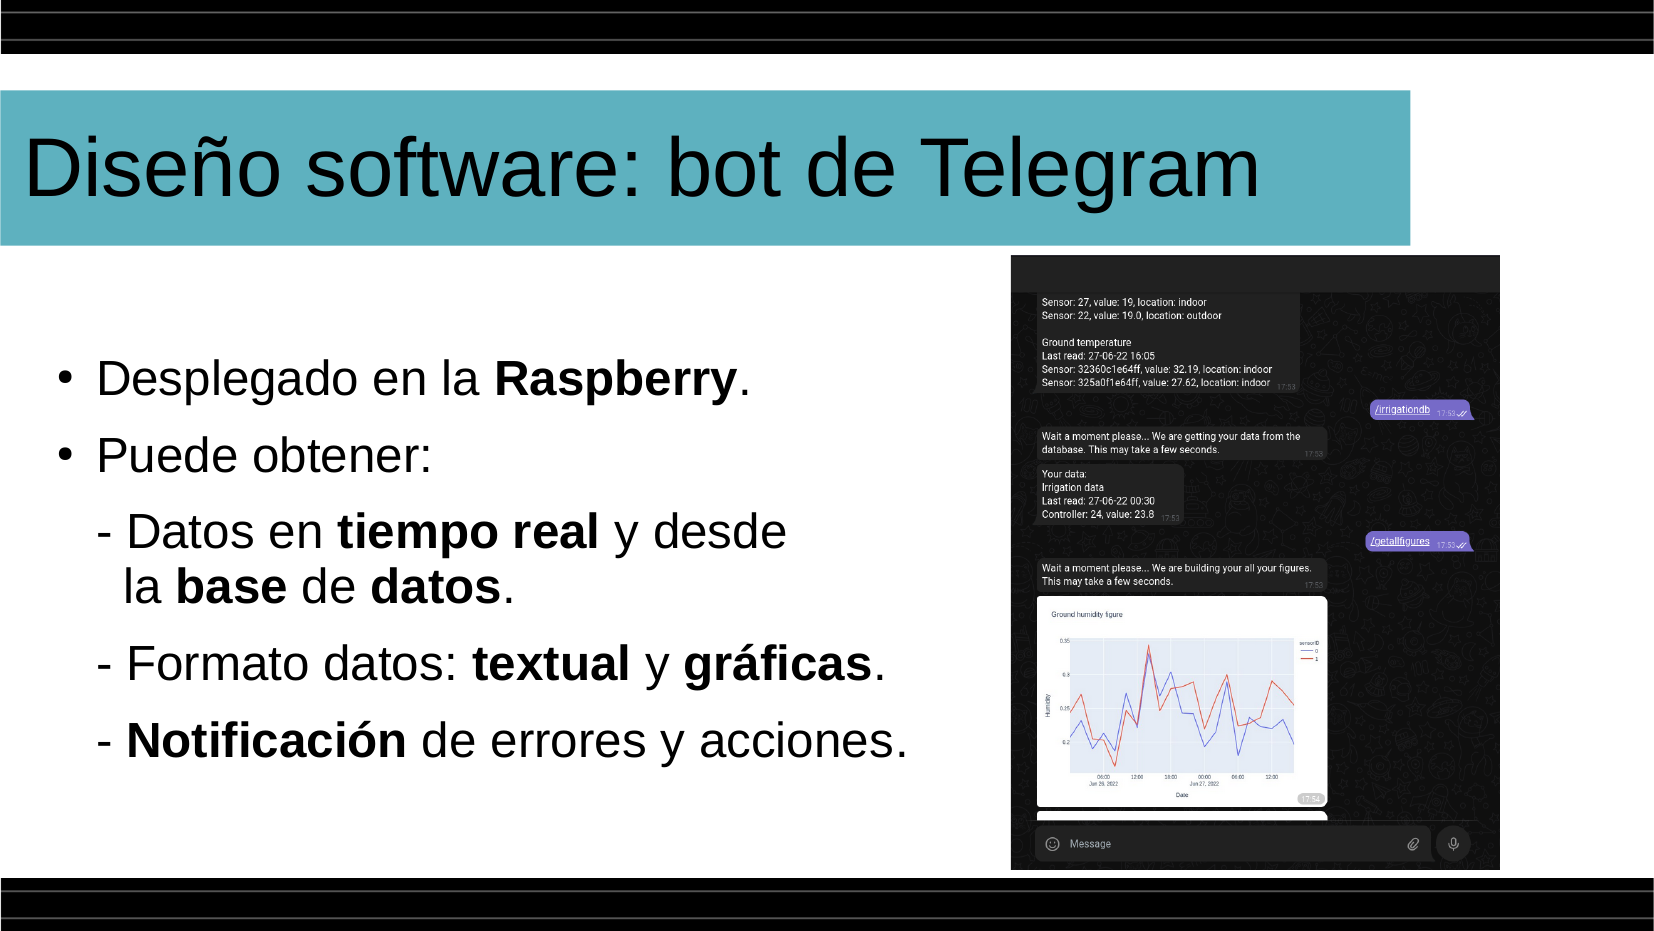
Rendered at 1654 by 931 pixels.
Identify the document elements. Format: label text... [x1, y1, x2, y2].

picture [1010, 255, 1501, 871]
picture [0, 878, 1654, 931]
title Diseño software: bot de Telegram [0, 90, 1411, 246]
list Desplegado en la Raspberry. Puede obtener: - Datos en tiempo real y desde la base de datos. - Formato datos: textual y gráficas. - Notificación de errores y acciones. [43, 316, 944, 802]
picture [0, 0, 1654, 54]
